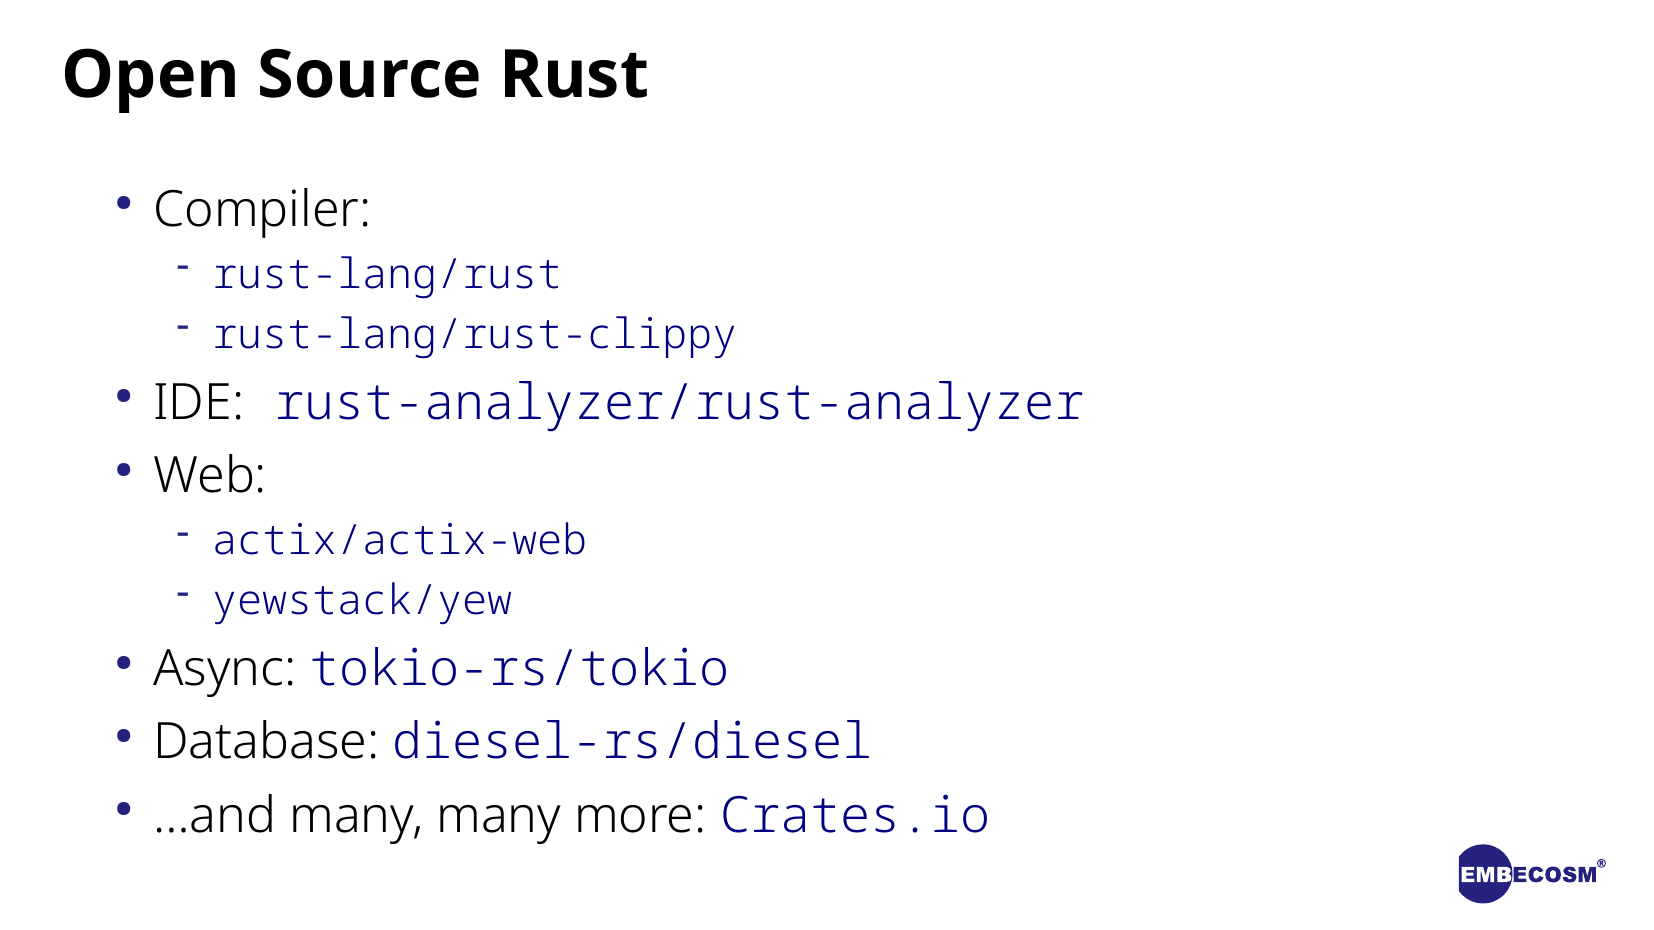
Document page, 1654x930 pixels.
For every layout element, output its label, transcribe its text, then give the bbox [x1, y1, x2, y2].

list Compiler: rust-lang/rust rust-lang/rust-clippy IDE: rust-analyzer/rust-analyzer Web: actix/actix-web yewstack/yew Async: tokio-rs/tokio Database: diesel-rs/diesel …and many, many more: Crates.io [94, 177, 1559, 845]
title Open Source Rust [47, 26, 1606, 178]
